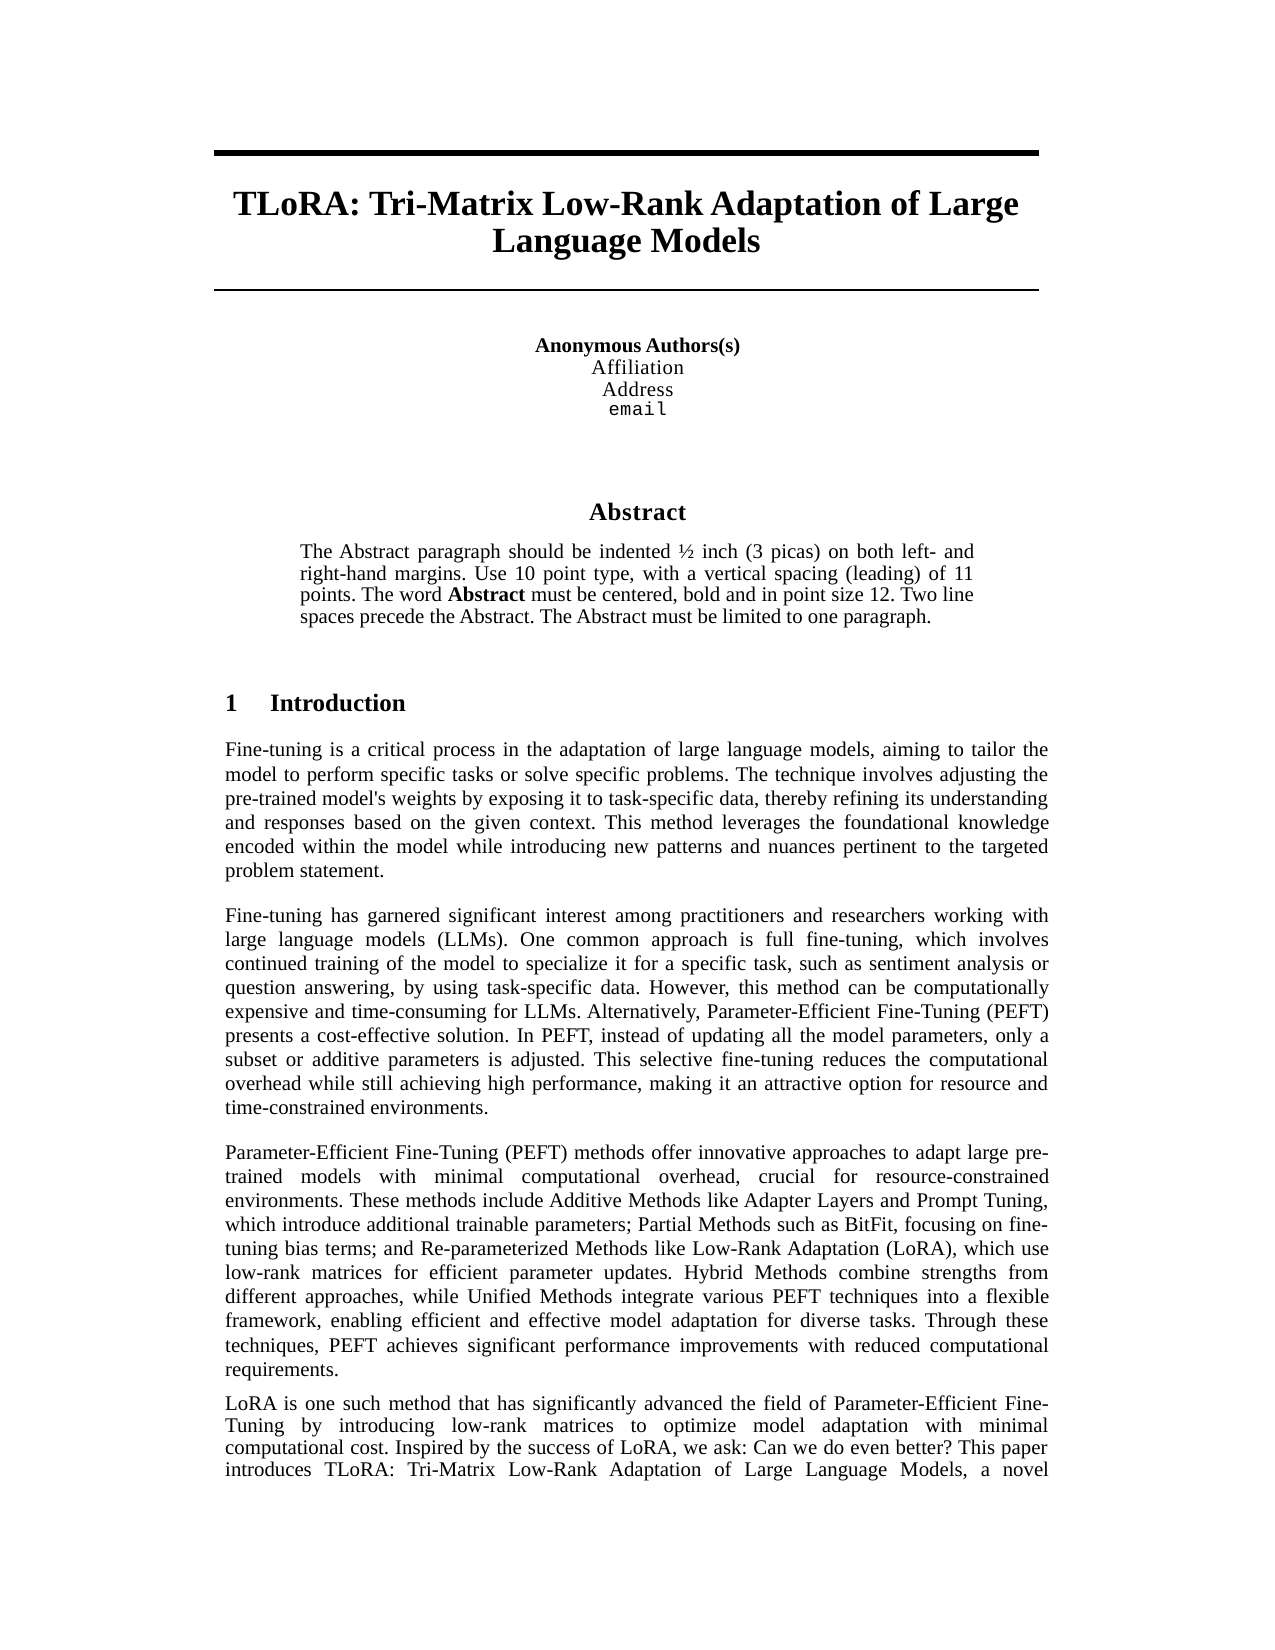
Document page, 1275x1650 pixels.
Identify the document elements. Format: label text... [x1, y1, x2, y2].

text email [225, 400, 1050, 419]
list Introduction [225, 688, 1050, 717]
text Affiliation [225, 357, 1050, 378]
text Parameter-Efficient Fine-Tuning (PEFT) methods offer innovative approaches to adapt large pre-trained models with minimal computational overhead, crucial for resource-constrained environments. These methods include Additive Methods like Adapter Layers and Prompt Tuning, which introduce additional trainable parameters; Partial Methods such as BitFit, focusing on fine-tuning bias terms; and Re-parameterized Methods like Low-Rank Adaptation (LoRA), which use low-rank matrices for efficient parameter updates. Hybrid Methods combine strengths from different approaches, while Unified Methods integrate various PEFT techniques into a flexible framework, enabling efficient and effective model adaptation for diverse tasks. Through these techniques, PEFT achieves significant performance improvements with reduced computational requirements. [225, 1140, 1050, 1381]
text Anonymous Authors(s) [225, 335, 1050, 357]
text Fine-tuning is a critical process in the adaptation of large language models, aiming to tailor the model to perform specific tasks or solve specific problems. The technique involves adjusting the pre-trained model's weights by exposing it to task-specific data, thereby refining its understanding and responses based on the given context. This method leverages the foundational knowledge encoded within the model while introducing new patterns and nuances pertinent to the targeted problem statement. [225, 737, 1050, 882]
text Abstract [225, 500, 1050, 526]
table_header TLoRA: Tri-Matrix Low-Rank Adaptation of Large Language Models [214, 156, 1039, 289]
text Fine-tuning has garnered significant interest among practitioners and researchers working with large language models (LLMs). One common approach is full fine-tuning, which involves continued training of the model to specialize it for a specific task, such as sentiment analysis or question answering, by using task-specific data. However, this method can be computationally expensive and time-consuming for LLMs. Alternatively, Parameter-Efficient Fine-Tuning (PEFT) presents a cost-effective solution. In PEFT, instead of updating all the model parameters, only a subset or additive parameters is adjusted. This selective fine-tuning reduces the computational overhead while still achieving high performance, making it an attractive option for resource and time-constrained environments. [225, 903, 1050, 1119]
text LoRA is one such method that has significantly advanced the field of Parameter-Efficient Fine-Tuning by introducing low-rank matrices to optimize model adaptation with minimal computational cost. Inspired by the success of LoRA, we ask: Can we do even better? This paper introduces TLoRA: Tri-Matrix Low-Rank Adaptation of Large Language Models, a novel [225, 1393, 1050, 1481]
text Address [225, 378, 1050, 400]
text The Abstract paragraph should be indented ½ inch (3 picas) on both left- and right-hand margins. Use 10 point type, with a vertical spacing (leading) of 11 points. The word Abstract must be centered, bold and in point size 12. Two line spaces precede the Abstract. The Abstract must be limited to one paragraph. [300, 541, 975, 628]
